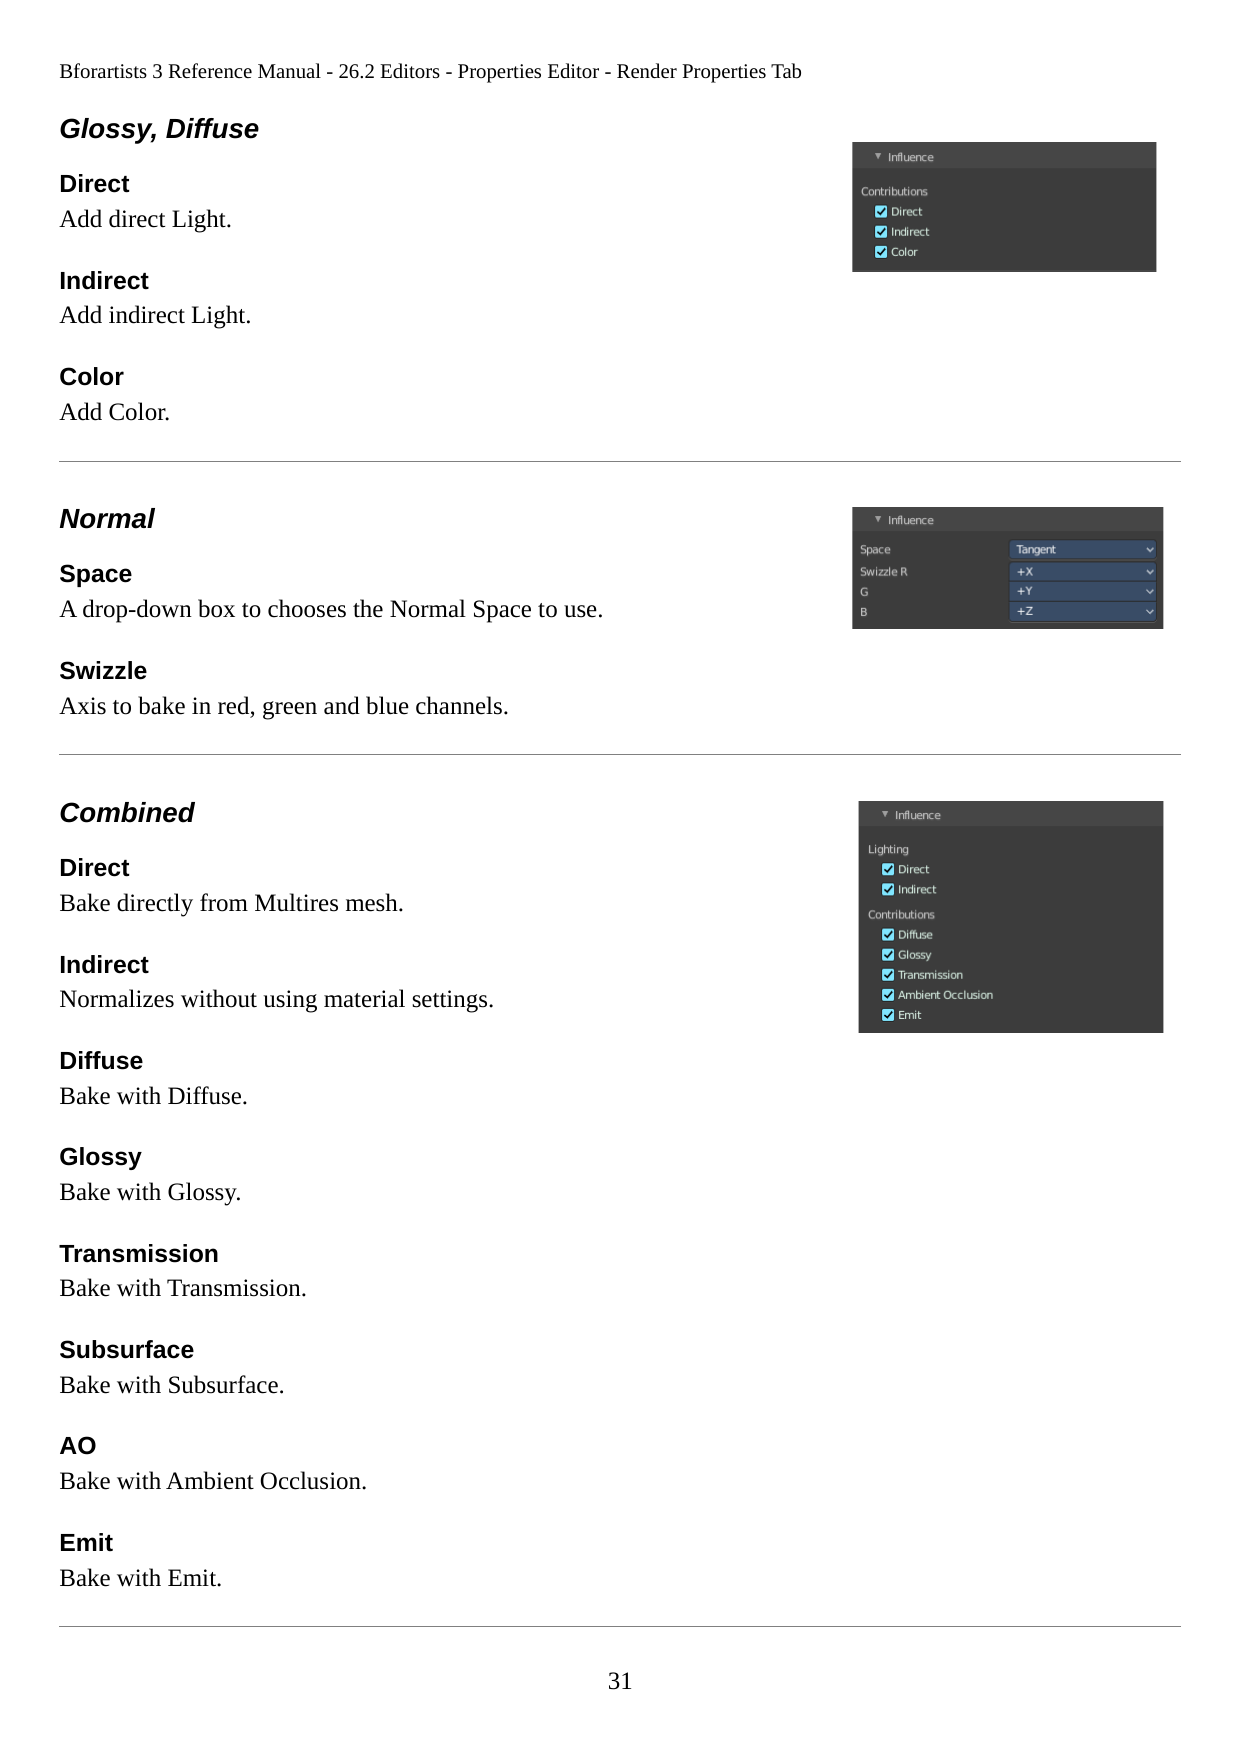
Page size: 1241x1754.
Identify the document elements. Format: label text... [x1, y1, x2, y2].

subtitle Swizzle [59, 656, 1181, 684]
subtitle Indirect [59, 266, 1181, 294]
text Bake with Diffuse. [59, 1081, 1181, 1109]
text Axis to bake in red, green and blue channels. [59, 691, 1181, 719]
picture [852, 142, 1157, 272]
subtitle Transmission [59, 1239, 1181, 1267]
text A drop-down box to chooses the Normal Space to use. [59, 594, 852, 623]
subtitle Direct [59, 853, 858, 882]
subtitle Space [59, 559, 852, 588]
text Bake directly from Multires mesh. [59, 888, 858, 917]
subtitle Combined [59, 796, 1181, 828]
subtitle Glossy [59, 1142, 1181, 1171]
subtitle [1164, 559, 1181, 588]
text Bake with Transmission. [59, 1273, 1181, 1302]
text Add direct Light. [59, 204, 852, 233]
subtitle [1157, 169, 1181, 198]
subtitle Direct [59, 169, 852, 198]
subtitle Subsurface [59, 1335, 1181, 1364]
text Bake with Subsurface. [59, 1370, 1181, 1399]
text Bake with Emit. [59, 1563, 1181, 1591]
subtitle Normal [59, 503, 1181, 534]
subtitle Indirect [59, 950, 858, 978]
subtitle Glossy, Diffuse [59, 113, 1181, 144]
subtitle [1164, 950, 1181, 978]
text Normalizes without using material settings. [59, 984, 858, 1013]
text Add Color. [59, 397, 1181, 426]
text [1157, 204, 1181, 233]
picture [858, 801, 1164, 1033]
picture [852, 507, 1164, 629]
text Bake with Ambient Occlusion. [59, 1466, 1181, 1495]
subtitle AO [59, 1431, 1181, 1460]
text Add indirect Light. [59, 301, 1181, 329]
subtitle Emit [59, 1528, 1181, 1556]
subtitle [1164, 853, 1181, 882]
text Bake with Glossy. [59, 1177, 1181, 1206]
subtitle Diffuse [59, 1046, 1181, 1074]
subtitle Color [59, 362, 1181, 391]
